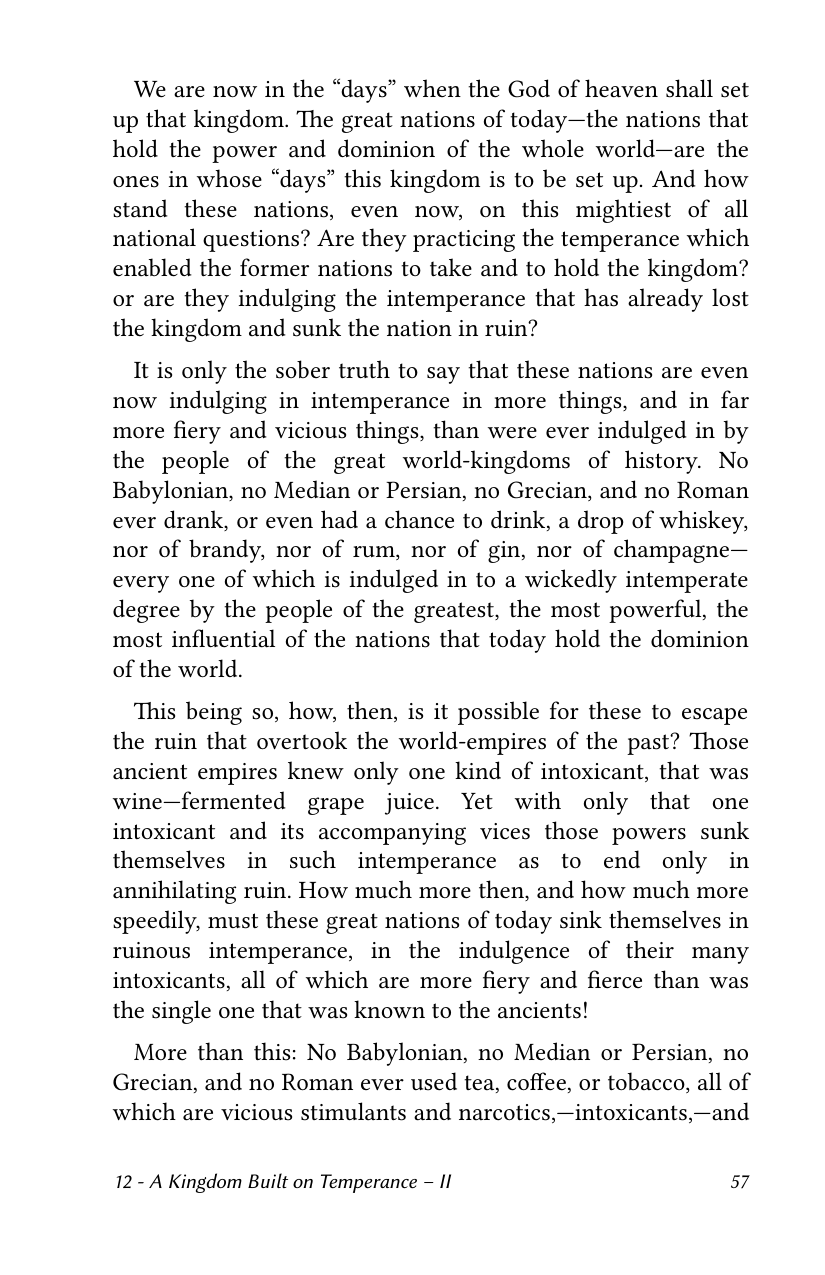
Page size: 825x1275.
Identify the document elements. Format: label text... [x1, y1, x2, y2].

text This being so, how, then, is it possible for these to escape the ruin that overtook the world-empires of the past? Those ancient empires knew only one kind of intoxicant, that was wine—fermented grape juice. Yet with only that one intoxicant and its accompanying vices those powers sunk themselves in such intemperance as to end only in annihilating ruin. How much more then, and how much more speedily, must these great nations of today sink themselves in ruinous intemperance, in the indulgence of their many intoxicants, all of which are more fiery and fierce than was the single one that was known to the ancients! [112, 697, 750, 1024]
text It is only the sober truth to say that these nations are even now indulging in intemperance in more things, and in far more fiery and vicious things, than were ever indulged in by the people of the great world-kingdoms of history. No Babylonian, no Median or Persian, no Grecian, and no Roman ever drank, or even had a chance to drink, a drop of whiskey, nor of brandy, nor of rum, nor of gin, nor of champagne—every one of which is indulged in to a wickedly intemperate degree by the people of the greatest, the most powerful, the most influential of the nations that today hold the dominion of the world. [112, 356, 750, 684]
text We are now in the “days” when the God of heaven shall set up that kingdom. The great nations of today—the nations that hold the power and dominion of the whole world—are the ones in whose “days” this kingdom is to be set up. And how stand these nations, even now, on this mightiest of all national questions? Are they practicing the temperance which enabled the former nations to take and to hold the kingdom? or are they indulging the intemperance that has already lost the kingdom and sunk the nation in ruin? [112, 75, 750, 343]
text More than this: No Babylonian, no Median or Persian, no Grecian, and no Roman ever used tea, coffee, or tobacco, all of which are vicious stimulants and narcotics,—intoxicants,—and [112, 1038, 750, 1126]
